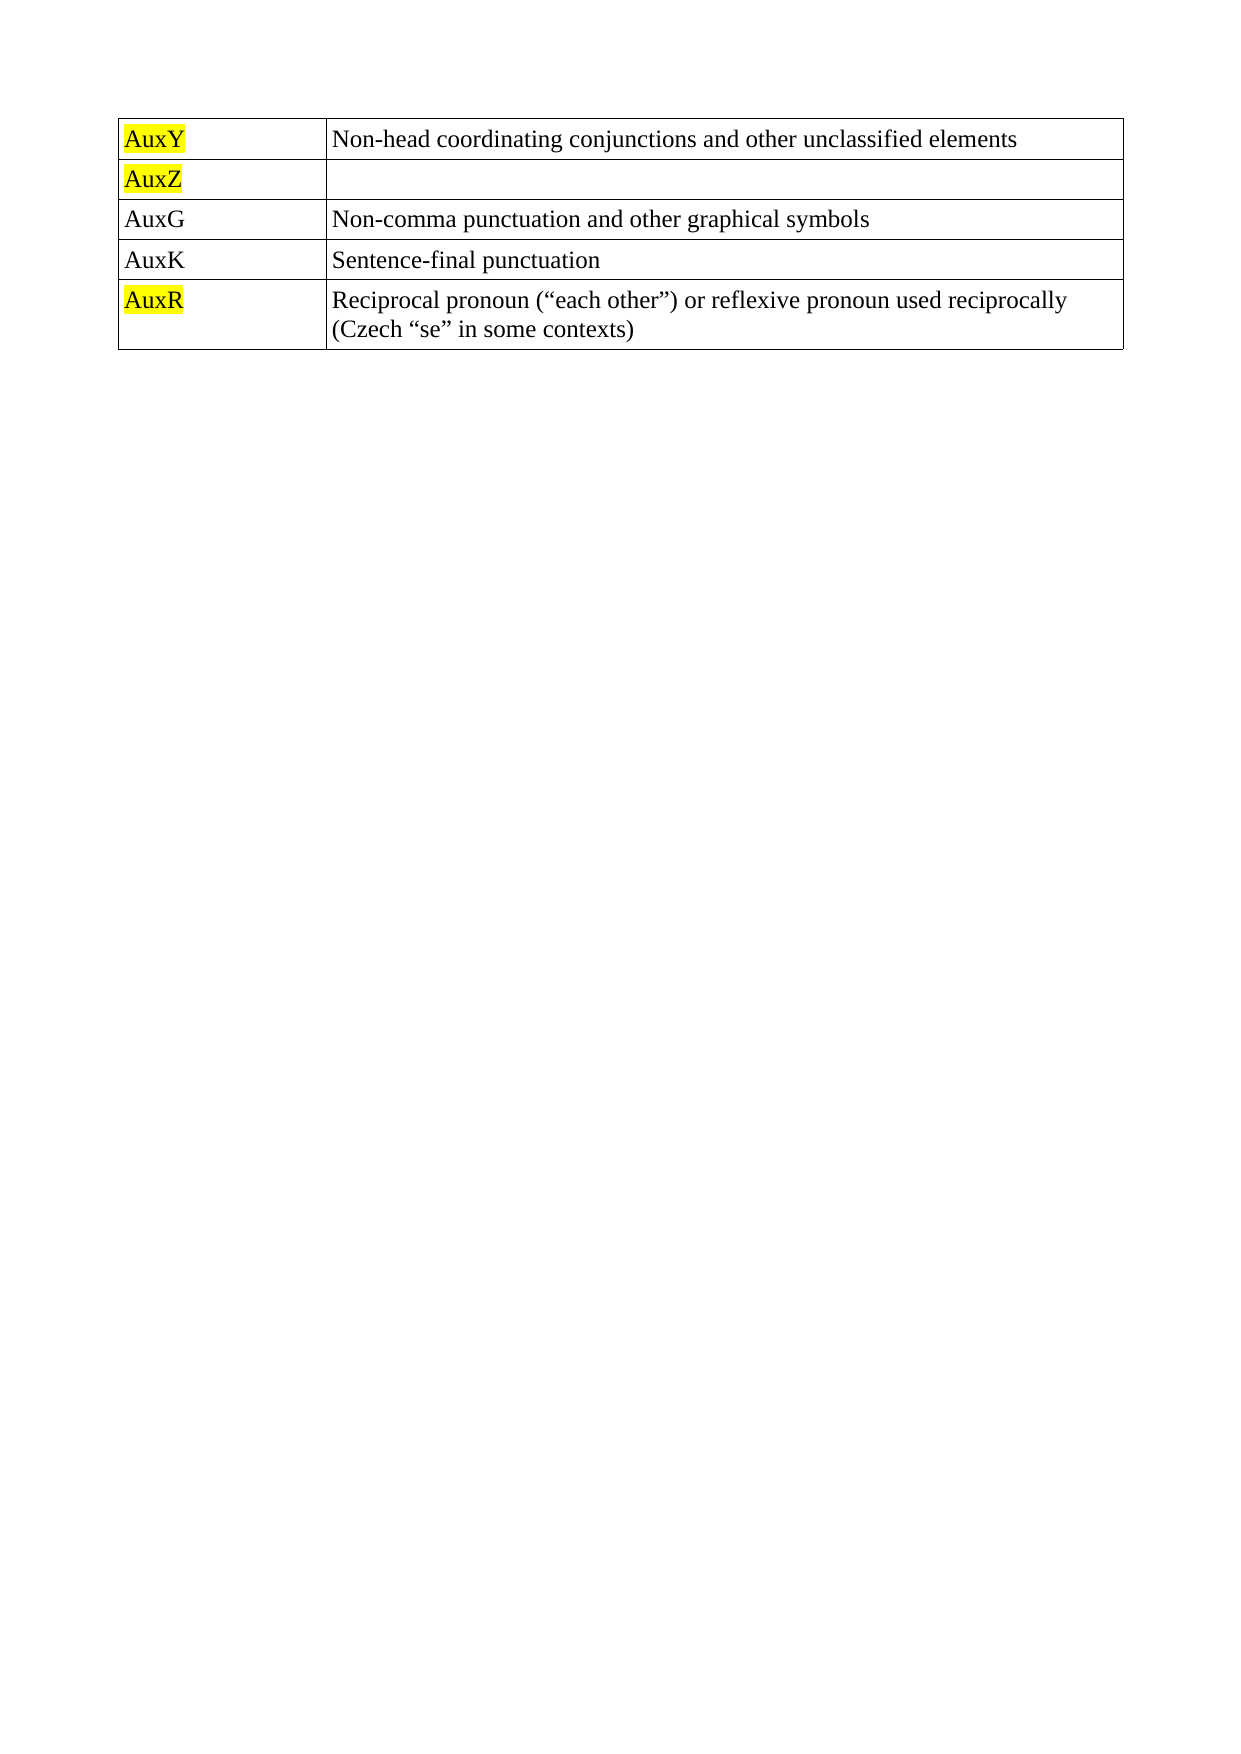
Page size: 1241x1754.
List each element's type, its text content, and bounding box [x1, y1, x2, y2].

table_cell Non-comma punctuation and other graphical symbols [327, 200, 1123, 239]
table_cell [327, 160, 1123, 199]
table_cell Non-head coordinating conjunctions and other unclassified elements [327, 119, 1123, 158]
table_cell AuxK [119, 240, 326, 279]
table_cell AuxY [119, 119, 326, 158]
table_cell Sentence-final punctuation [327, 240, 1123, 279]
table_cell AuxR [119, 280, 326, 348]
table_cell AuxG [119, 200, 326, 239]
table_cell AuxZ [119, 160, 326, 199]
table_cell Reciprocal pronoun (“each other”) or reflexive pronoun used reciprocally (Czech “se” in some contexts) [327, 280, 1123, 348]
